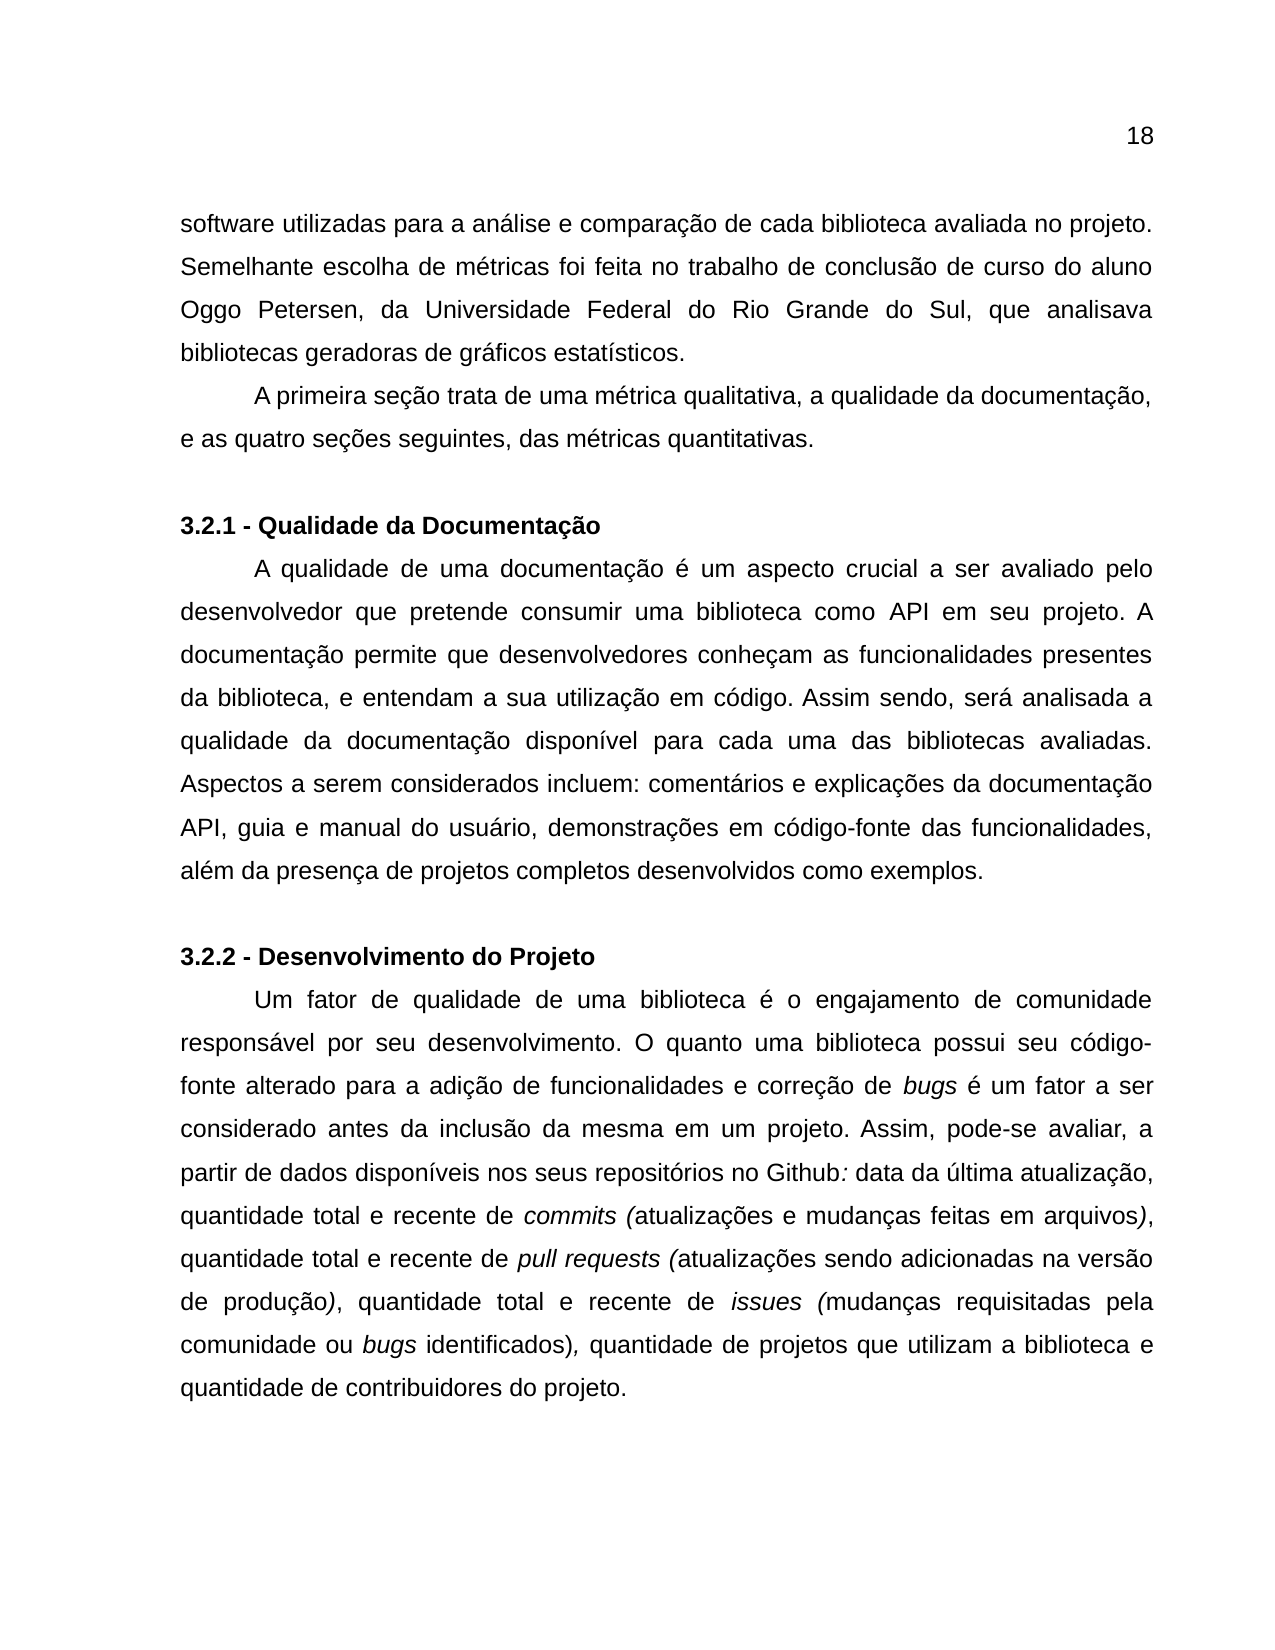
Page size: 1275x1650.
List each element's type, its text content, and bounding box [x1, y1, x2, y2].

subtitle 3.2.2 - Desenvolvimento do Projeto [180, 942, 1154, 971]
text software utilizadas para a análise e comparação de cada biblioteca avaliada no projeto. Semelhante escolha de métricas foi feita no trabalho de conclusão de curso do aluno Oggo Petersen, da Universidade Federal do Rio Grande do Sul, que analisava bibliotecas geradoras de gráficos estatísticos. [180, 209, 1154, 367]
text Um fator de qualidade de uma biblioteca é o engajamento de comunidade responsável por seu desenvolvimento. O quanto uma biblioteca possui seu código-fonte alterado para a adição de funcionalidades e correção de bugs é um fator a ser considerado antes da inclusão da mesma em um projeto. Assim, pode-se avaliar, a partir de dados disponíveis nos seus repositórios no Github: data da última atualização, quantidade total e recente de commits (atualizações e mudanças feitas em arquivos), quantidade total e recente de pull requests (atualizações sendo adicionadas na versão de produção), quantidade total e recente de issues (mudanças requisitadas pela comunidade ou bugs identificados), quantidade de projetos que utilizam a biblioteca e quantidade de contribuidores do projeto. [180, 985, 1154, 1402]
text A primeira seção trata de uma métrica qualitativa, a qualidade da documentação, e as quatro seções seguintes, das métricas quantitativas. [180, 381, 1154, 453]
subtitle 3.2.1 - Qualidade da Documentação [180, 511, 1154, 539]
text A qualidade de uma documentação é um aspecto crucial a ser avaliado pelo desenvolvedor que pretende consumir uma biblioteca como API em seu projeto. A documentação permite que desenvolvedores conheçam as funcionalidades presentes da biblioteca, e entendam a sua utilização em código. Assim sendo, será analisada a qualidade da documentação disponível para cada uma das bibliotecas avaliadas. Aspectos a serem considerados incluem: comentários e explicações da documentação API, guia e manual do usuário, demonstrações em código-fonte das funcionalidades, além da presença de projetos completos desenvolvidos como exemplos. [180, 554, 1154, 884]
